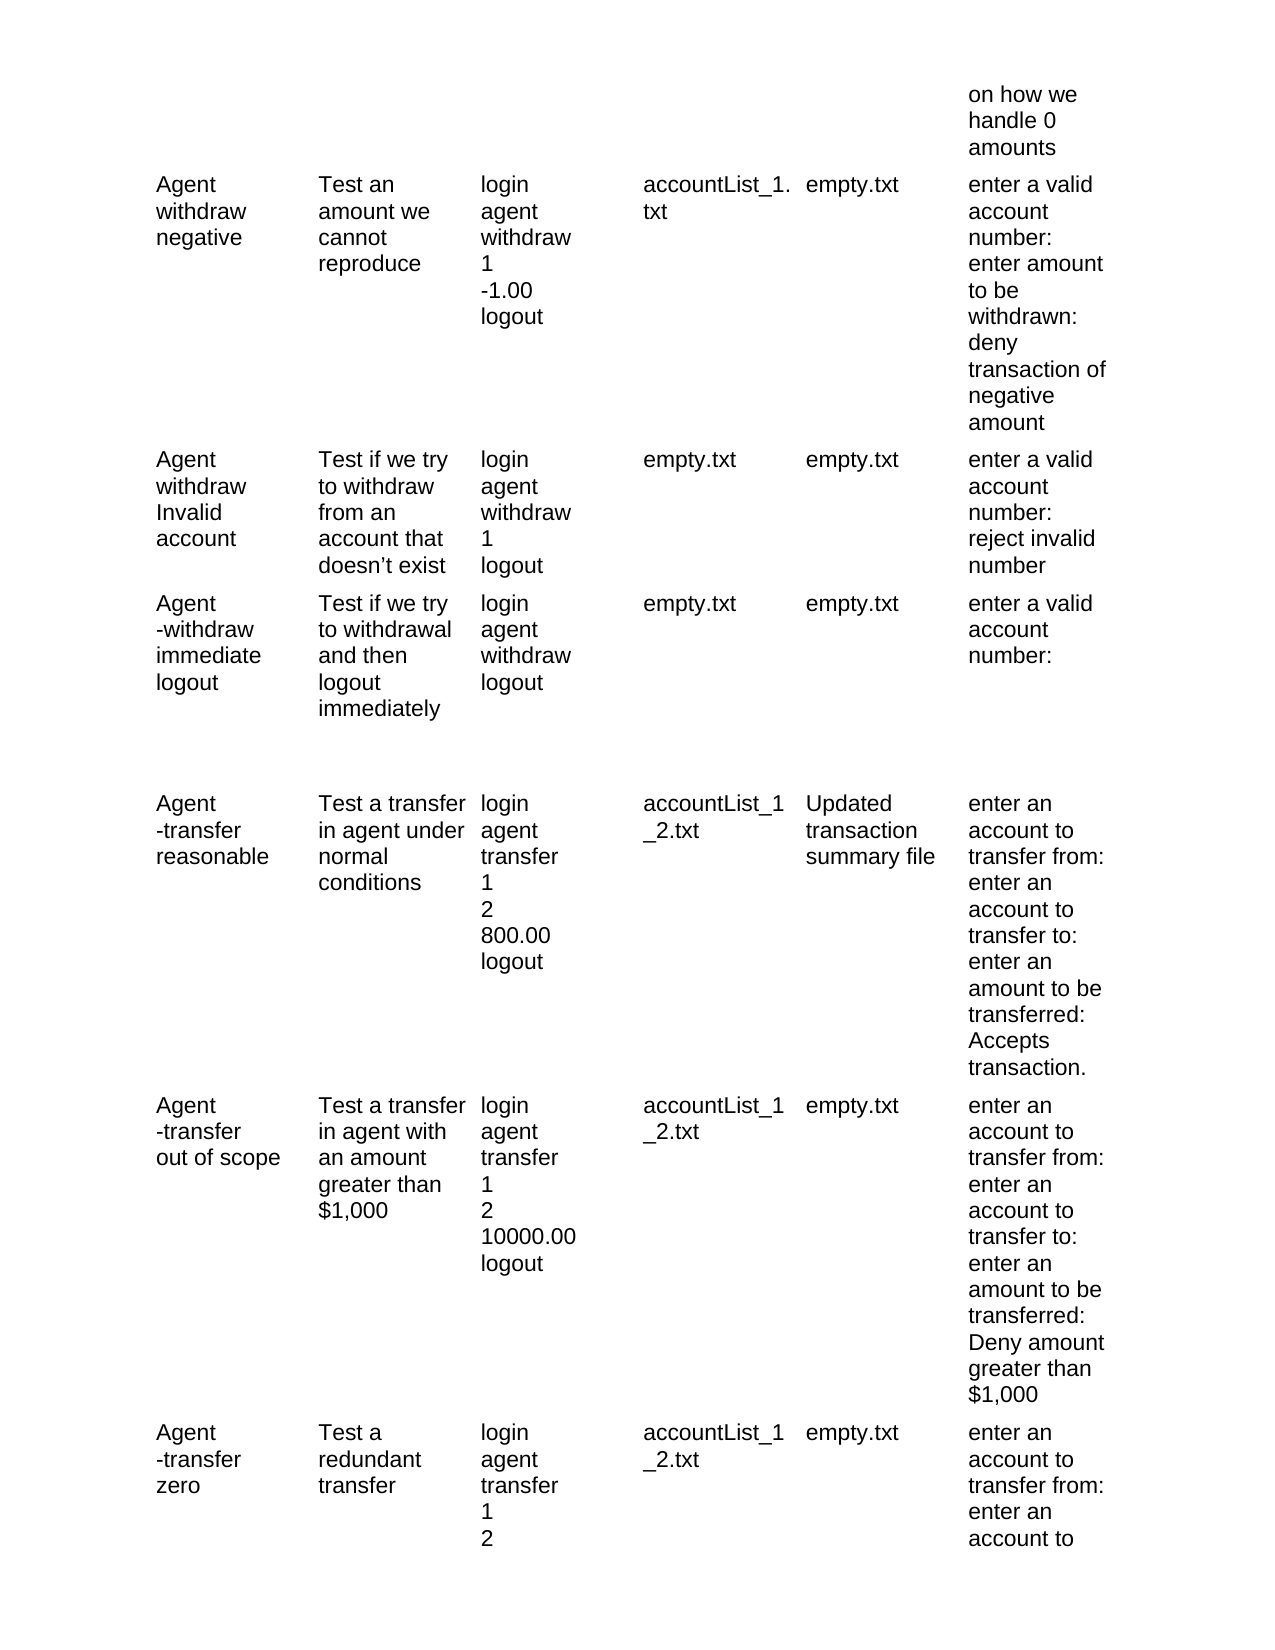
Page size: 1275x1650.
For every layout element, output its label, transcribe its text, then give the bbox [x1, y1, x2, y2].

table_header accountList_1_2.txt [638, 785, 800, 1086]
table_cell Agent withdraw negative [150, 166, 312, 441]
table_header Updated transaction summary file [800, 785, 962, 1086]
table_cell Test an amount we cannot reproduce [313, 166, 475, 441]
table_cell enter a valid account number: reject invalid number [963, 441, 1125, 584]
table_cell Test if we try to withdrawal and then logout immediately [313, 584, 475, 727]
table_header enter an account to transfer from: enter an account to transfer to: enter an amount to be transferred: Accepts transaction. [963, 785, 1125, 1086]
table_cell empty.txt [800, 1414, 962, 1557]
table_cell enter a valid account number: [963, 584, 1125, 727]
table_cell empty.txt [800, 166, 962, 441]
table_header login agent transfer 1 2 800.00 logout [475, 785, 637, 1086]
table_cell Agent -withdraw immediate logout [150, 584, 312, 727]
table_cell empty.txt [638, 584, 800, 727]
table_cell enter a valid account number: enter amount to be withdrawn: deny transaction of negative amount [963, 166, 1125, 441]
table_cell empty.txt [800, 1086, 962, 1413]
table_cell [638, 75, 800, 166]
table_cell empty.txt [638, 441, 800, 584]
table_cell [313, 75, 475, 166]
table_cell login agent transfer 1 2 10000.00 logout [475, 1086, 637, 1413]
table_cell accountList_1_2.txt [638, 1086, 800, 1413]
table_cell [150, 75, 312, 166]
table_cell Agent -transfer zero [150, 1414, 312, 1557]
table_header Agent -transfer reasonable [150, 785, 312, 1086]
table_cell enter an account to transfer from: enter an account to transfer to: enter an amount to be transferred: Deny amount greater than $1,000 [963, 1086, 1125, 1413]
table_cell login agent withdraw 1 logout [475, 441, 637, 584]
table_cell [800, 75, 962, 166]
table_cell empty.txt [800, 441, 962, 584]
table_header Test a transfer in agent under normal conditions [313, 785, 475, 1086]
table_cell Test if we try to withdraw from an account that doesn’t exist [313, 441, 475, 584]
table_cell Agent withdraw Invalid account [150, 441, 312, 584]
table_cell Test a redundant transfer [313, 1414, 475, 1557]
table_cell login agent withdraw logout [475, 584, 637, 727]
table_cell Agent -transfer out of scope [150, 1086, 312, 1413]
table_cell Test a transfer in agent with an amount greater than $1,000 [313, 1086, 475, 1413]
table_cell login agent withdraw 1 -1.00 logout [475, 166, 637, 441]
table_cell enter an account to transfer from: enter an account to [963, 1414, 1125, 1557]
table_cell on how we handle 0 amounts [963, 75, 1125, 166]
table_cell accountList_1_2.txt [638, 1414, 800, 1557]
table_cell accountList_1.txt [638, 166, 800, 441]
table_cell empty.txt [800, 584, 962, 727]
table_cell login agent transfer 1 2 [475, 1414, 637, 1557]
table_cell [475, 75, 637, 166]
